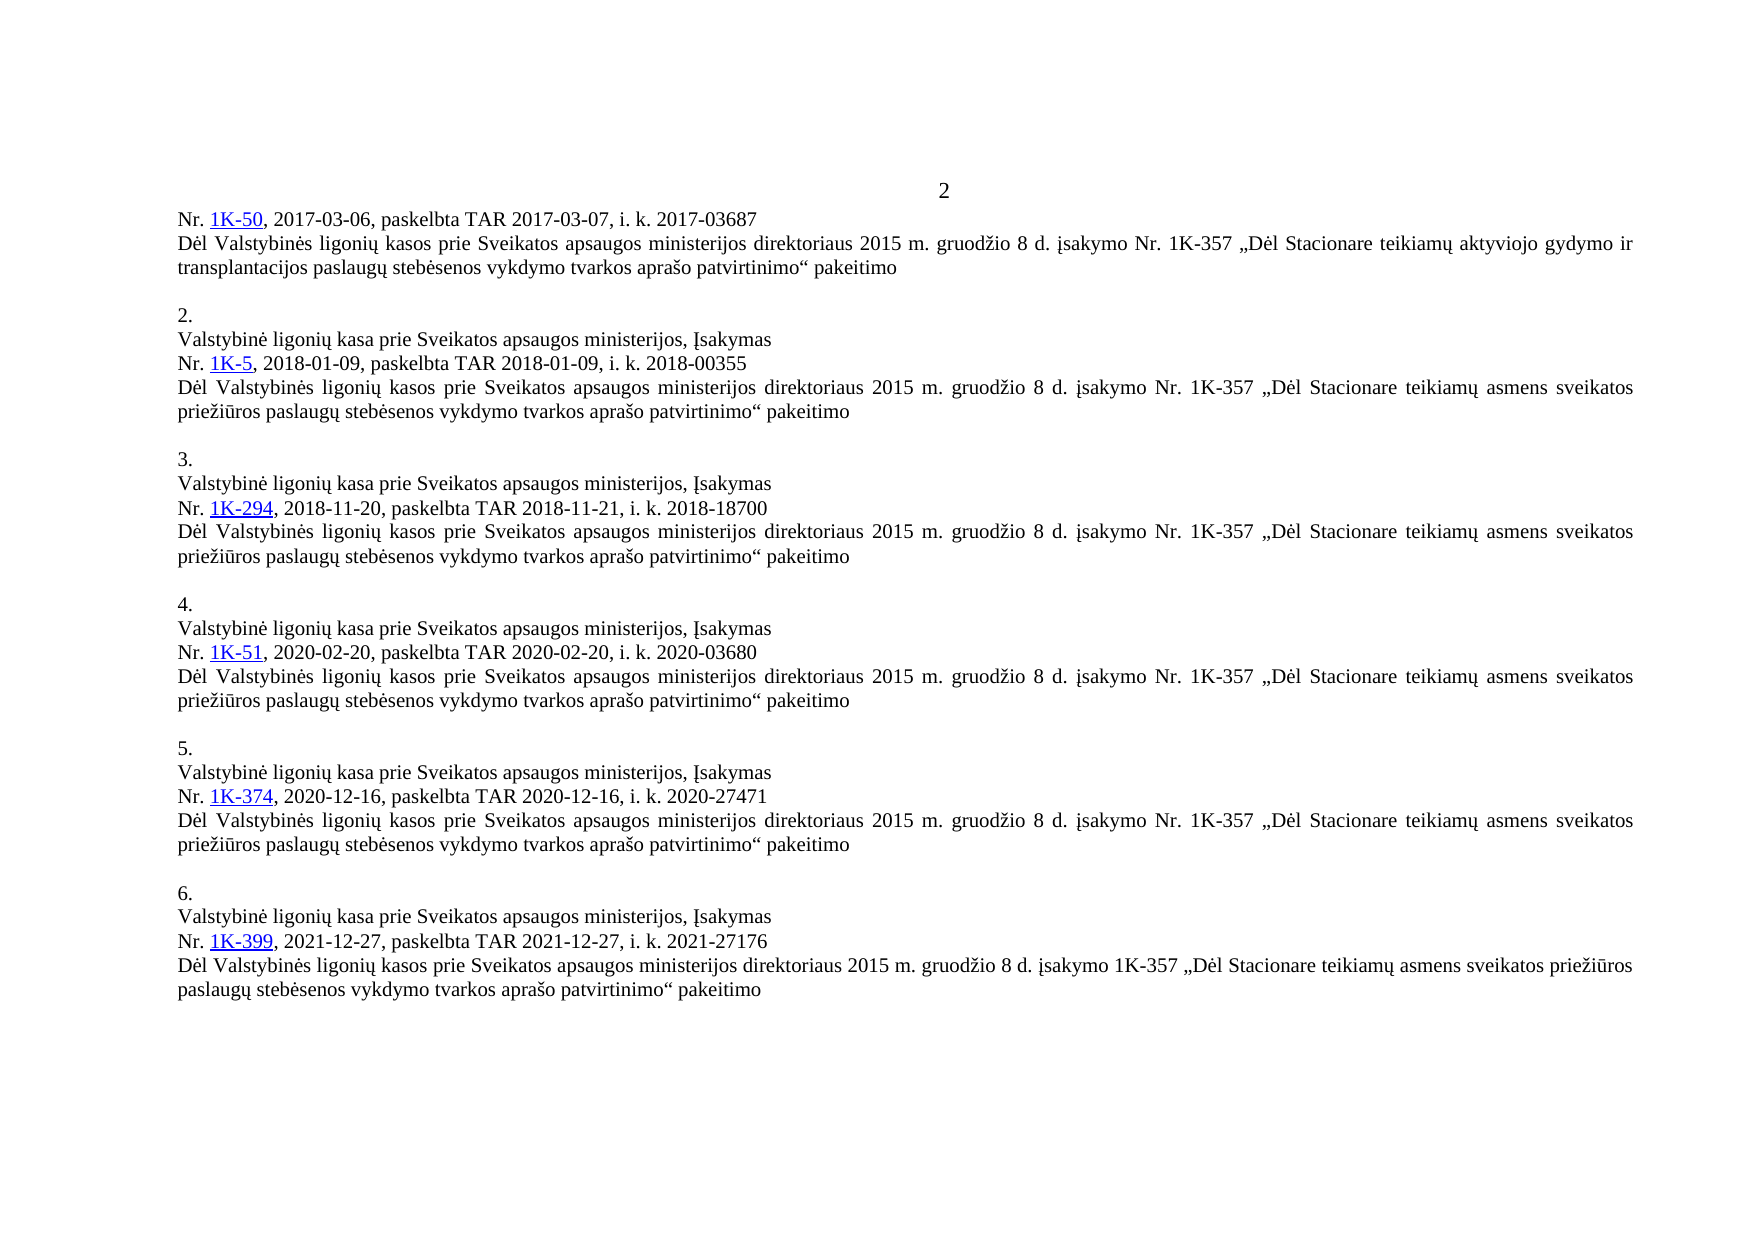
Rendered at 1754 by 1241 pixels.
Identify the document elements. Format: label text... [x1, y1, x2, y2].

text Valstybinė ligonių kasa prie Sveikatos apsaugos ministerijos, Įsakymas [177, 904, 1636, 928]
text Dėl Valstybinės ligonių kasos prie Sveikatos apsaugos ministerijos direktoriaus 2015 m. gruodžio 8 d. įsakymo Nr. 1K-357 „Dėl Stacionare teikiamų asmens sveikatos priežiūros paslaugų stebėsenos vykdymo tvarkos aprašo patvirtinimo“ pakeitimo [177, 519, 1636, 568]
text Dėl Valstybinės ligonių kasos prie Sveikatos apsaugos ministerijos direktoriaus 2015 m. gruodžio 8 d. įsakymo Nr. 1K-357 „Dėl Stacionare teikiamų asmens sveikatos priežiūros paslaugų stebėsenos vykdymo tvarkos aprašo patvirtinimo“ pakeitimo [177, 808, 1636, 856]
text Dėl Valstybinės ligonių kasos prie Sveikatos apsaugos ministerijos direktoriaus 2015 m. gruodžio 8 d. įsakymo Nr. 1K-357 „Dėl Stacionare teikiamų asmens sveikatos priežiūros paslaugų stebėsenos vykdymo tvarkos aprašo patvirtinimo“ pakeitimo [177, 664, 1636, 712]
text Nr. 1K-51, 2020-02-20, paskelbta TAR 2020-02-20, i. k. 2020-03680 [177, 640, 1636, 664]
text 3. [177, 447, 1636, 471]
text 6. [177, 880, 1636, 904]
text Nr. 1K-374, 2020-12-16, paskelbta TAR 2020-12-16, i. k. 2020-27471 [177, 784, 1636, 808]
text Nr. 1K-399, 2021-12-27, paskelbta TAR 2021-12-27, i. k. 2021-27176 [177, 928, 1636, 953]
text Valstybinė ligonių kasa prie Sveikatos apsaugos ministerijos, Įsakymas [177, 760, 1636, 784]
text Nr. 1K-50, 2017-03-06, paskelbta TAR 2017-03-07, i. k. 2017-03687 [177, 207, 1636, 231]
text 4. [177, 592, 1636, 616]
text Dėl Valstybinės ligonių kasos prie Sveikatos apsaugos ministerijos direktoriaus 2015 m. gruodžio 8 d. įsakymo 1K-357 „Dėl Stacionare teikiamų asmens sveikatos priežiūros paslaugų stebėsenos vykdymo tvarkos aprašo patvirtinimo“ pakeitimo [177, 953, 1636, 1001]
text Valstybinė ligonių kasa prie Sveikatos apsaugos ministerijos, Įsakymas [177, 471, 1636, 495]
text Valstybinė ligonių kasa prie Sveikatos apsaugos ministerijos, Įsakymas [177, 616, 1636, 640]
text Dėl Valstybinės ligonių kasos prie Sveikatos apsaugos ministerijos direktoriaus 2015 m. gruodžio 8 d. įsakymo Nr. 1K-357 „Dėl Stacionare teikiamų asmens sveikatos priežiūros paslaugų stebėsenos vykdymo tvarkos aprašo patvirtinimo“ pakeitimo [177, 375, 1636, 423]
text Nr. 1K-294, 2018-11-20, paskelbta TAR 2018-11-21, i. k. 2018-18700 [177, 495, 1636, 519]
text Dėl Valstybinės ligonių kasos prie Sveikatos apsaugos ministerijos direktoriaus 2015 m. gruodžio 8 d. įsakymo Nr. 1K-357 „Dėl Stacionare teikiamų aktyviojo gydymo ir transplantacijos paslaugų stebėsenos vykdymo tvarkos aprašo patvirtinimo“ pakeitimo [177, 231, 1636, 279]
text Nr. 1K-5, 2018-01-09, paskelbta TAR 2018-01-09, i. k. 2018-00355 [177, 351, 1636, 375]
text Valstybinė ligonių kasa prie Sveikatos apsaugos ministerijos, Įsakymas [177, 327, 1636, 351]
text 2. [177, 303, 1636, 327]
text 5. [177, 736, 1636, 760]
